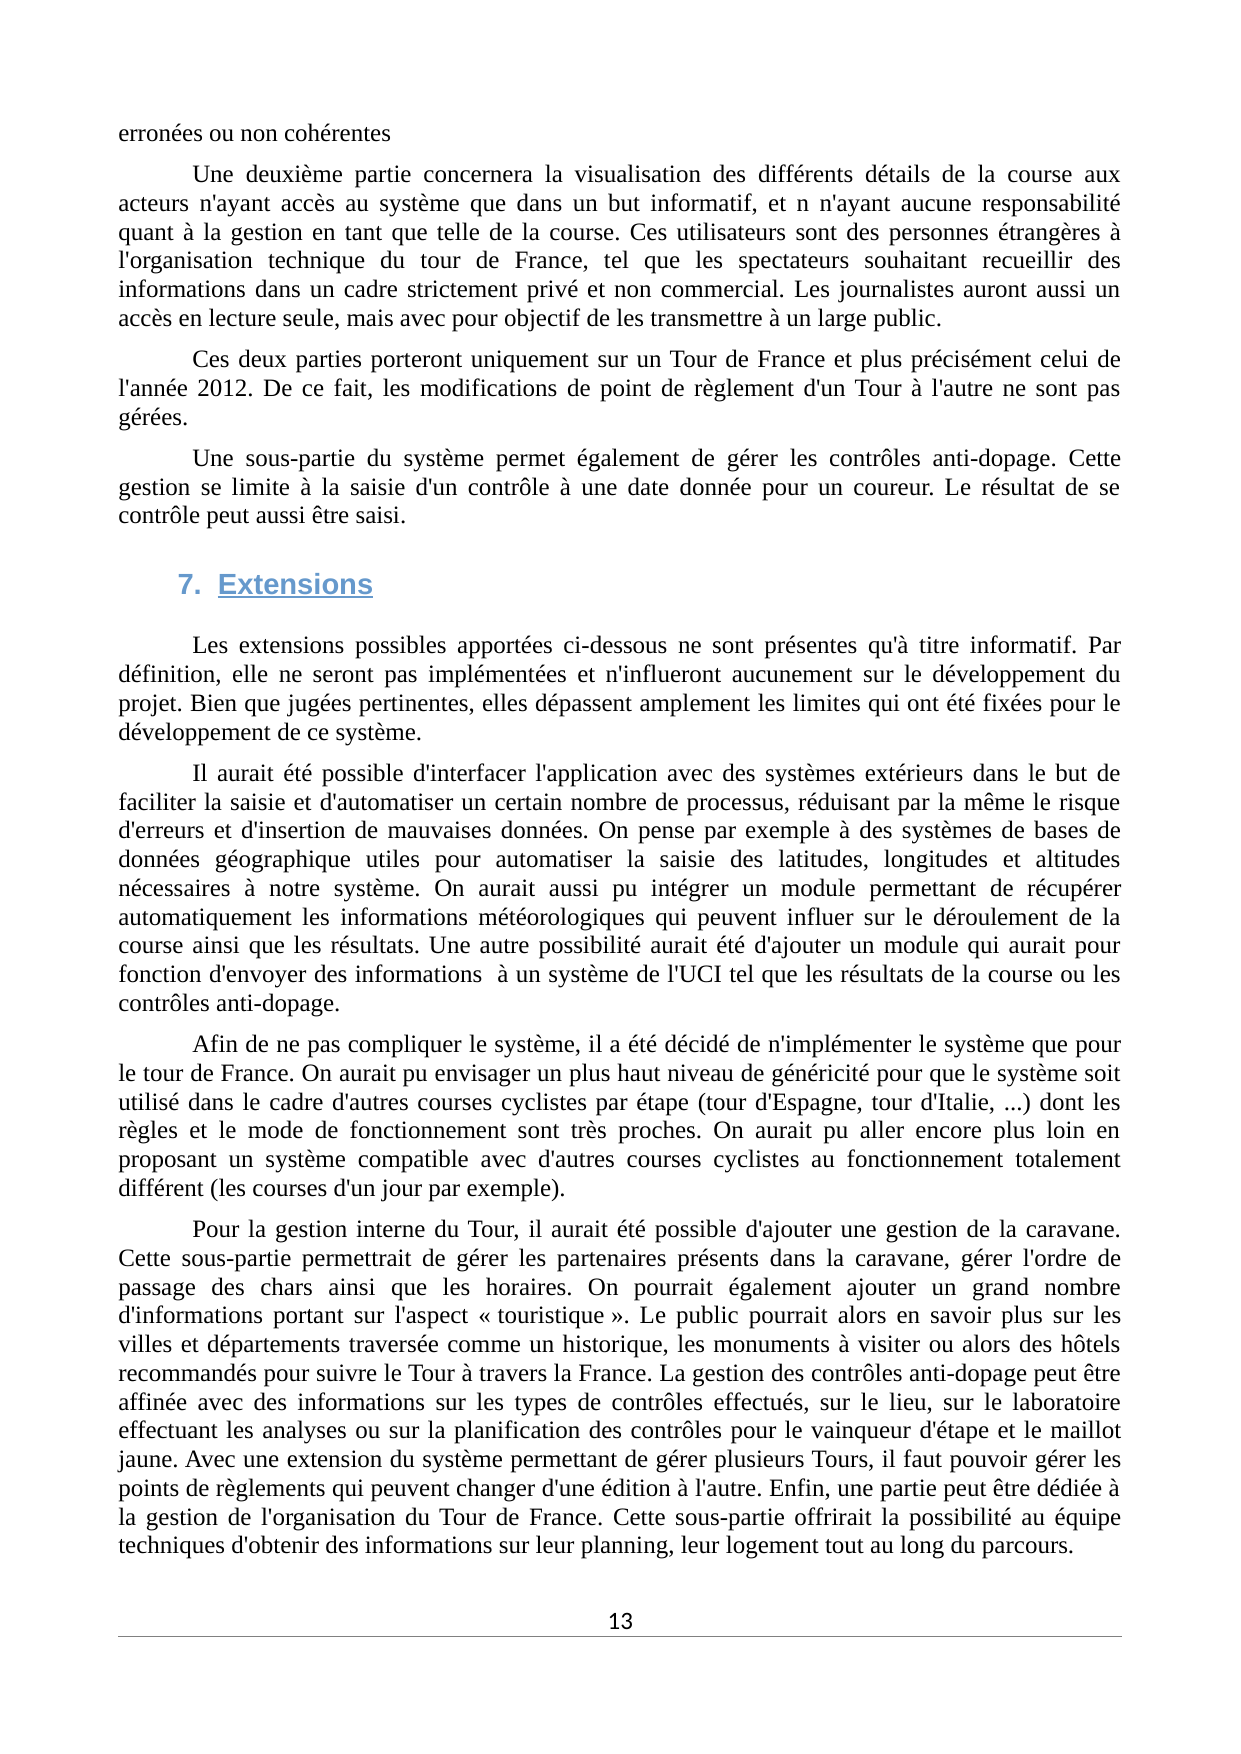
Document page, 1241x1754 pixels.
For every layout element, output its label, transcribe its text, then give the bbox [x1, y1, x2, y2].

text erronées ou non cohérentes [118, 118, 1122, 147]
subtitle Extensions [177, 567, 1122, 600]
text Afin de ne pas compliquer le système, il a été décidé de n'implémenter le système que pour le tour de France. On aurait pu envisager un plus haut niveau de généricité pour que le système soit utilisé dans le cadre d'autres courses cyclistes par étape (tour d'Espagne, tour d'Italie, ...) dont les règles et le mode de fonctionnement sont très proches. On aurait pu aller encore plus loin en proposant un système compatible avec d'autres courses cyclistes au fonctionnement totalement différent (les courses d'un jour par exemple). [118, 1029, 1122, 1202]
text Une deuxième partie concernera la visualisation des différents détails de la course aux acteurs n'ayant accès au système que dans un but informatif, et n n'ayant aucune responsabilité quant à la gestion en tant que telle de la course. Ces utilisateurs sont des personnes étrangères à l'organisation technique du tour de France, tel que les spectateurs souhaitant recueillir des informations dans un cadre strictement privé et non commercial. Les journalistes auront aussi un accès en lecture seule, mais avec pour objectif de les transmettre à un large public. [118, 159, 1122, 332]
text Les extensions possibles apportées ci-dessous ne sont présentes qu'à titre informatif. Par définition, elle ne seront pas implémentées et n'influeront aucunement sur le développement du projet. Bien que jugées pertinentes, elles dépassent amplement les limites qui ont été fixées pour le développement de ce système. [118, 630, 1122, 745]
text Il aurait été possible d'interfacer l'application avec des systèmes extérieurs dans le but de faciliter la saisie et d'automatiser un certain nombre de processus, réduisant par la même le risque d'erreurs et d'insertion de mauvaises données. On pense par exemple à des systèmes de bases de données géographique utiles pour automatiser la saisie des latitudes, longitudes et altitudes nécessaires à notre système. On aurait aussi pu intégrer un module permettant de récupérer automatiquement les informations météorologiques qui peuvent influer sur le déroulement de la course ainsi que les résultats. Une autre possibilité aurait été d'ajouter un module qui aurait pour fonction d'envoyer des informations à un système de l'UCI tel que les résultats de la course ou les contrôles anti-dopage. [118, 758, 1122, 1017]
text Ces deux parties porteront uniquement sur un Tour de France et plus précisément celui de l'année 2012. De ce fait, les modifications de point de règlement d'un Tour à l'autre ne sont pas gérées. [118, 344, 1122, 431]
text Pour la gestion interne du Tour, il aurait été possible d'ajouter une gestion de la caravane. Cette sous-partie permettrait de gérer les partenaires présents dans la caravane, gérer l'ordre de passage des chars ainsi que les horaires. On pourrait également ajouter un grand nombre d'informations portant sur l'aspect « touristique ». Le public pourrait alors en savoir plus sur les villes et départements traversée comme un historique, les monuments à visiter ou alors des hôtels recommandés pour suivre le Tour à travers la France. La gestion des contrôles anti-dopage peut être affinée avec des informations sur les types de contrôles effectués, sur le lieu, sur le laboratoire effectuant les analyses ou sur la planification des contrôles pour le vainqueur d'étape et le maillot jaune. Avec une extension du système permettant de gérer plusieurs Tours, il faut pouvoir gérer les points de règlements qui peuvent changer d'une édition à l'autre. Enfin, une partie peut être dédiée à la gestion de l'organisation du Tour de France. Cette sous-partie offrirait la possibilité au équipe techniques d'obtenir des informations sur leur planning, leur logement tout au long du parcours. [118, 1214, 1122, 1559]
text Une sous-partie du système permet également de gérer les contrôles anti-dopage. Cette gestion se limite à la saisie d'un contrôle à une date donnée pour un coureur. Le résultat de se contrôle peut aussi être saisi. [118, 443, 1122, 529]
